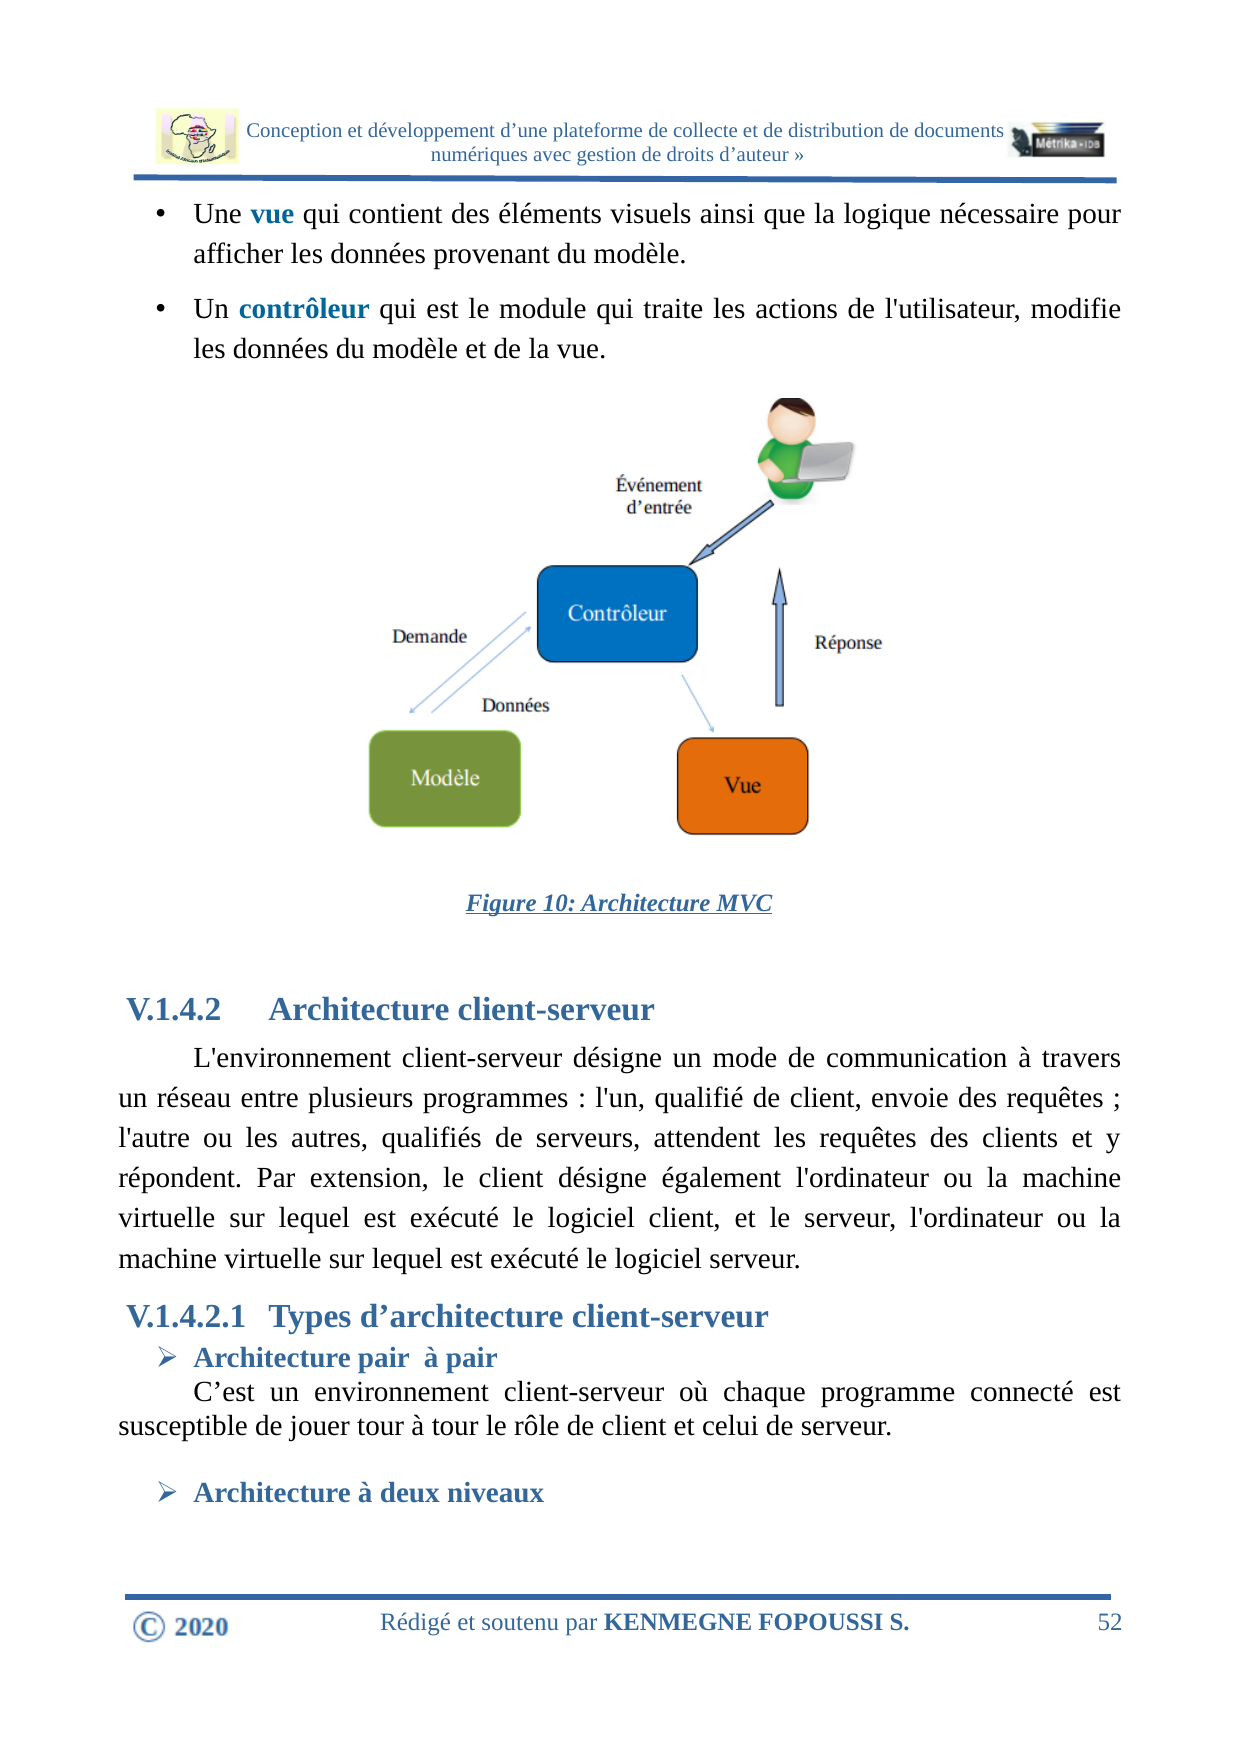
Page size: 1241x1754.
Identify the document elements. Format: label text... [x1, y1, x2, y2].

picture [126, 1604, 231, 1647]
picture [1003, 116, 1109, 160]
picture [348, 398, 892, 847]
list Architecture à deux niveaux [156, 1475, 1122, 1508]
list Un contrôleur qui est le module qui traite les actions de l'utilisateur, modifie les données du modèle et de la vue. [156, 291, 1122, 365]
text Figure 10: Architecture MVC [348, 888, 892, 916]
text C’est un environnement client-serveur où chaque programme connecté est susceptible de jouer tour à tour le rôle de client et celui de serveur. [118, 1374, 1122, 1441]
subtitle Architecture client-serveur [118, 989, 1122, 1027]
list Architecture pair à pair [156, 1341, 1122, 1374]
subtitle Types d’architecture client-serveur [118, 1296, 1122, 1334]
list Une vue qui contient des éléments visuels ainsi que la logique nécessaire pour afficher les données provenant du modèle. [156, 196, 1122, 269]
text L'environnement client-serveur désigne un mode de communication à travers un réseau entre plusieurs programmes : l'un, qualifié de client, envoie des requêtes ; l'autre ou les autres, qualifiés de serveurs, attendent les requêtes des clients et y répondent. Par extension, le client désigne également l'ordinateur ou la machine virtuelle sur lequel est exécuté le logiciel client, et le serveur, l'ordinateur ou la machine virtuelle sur lequel est exécuté le logiciel serveur. [118, 1040, 1122, 1274]
picture [154, 107, 241, 166]
